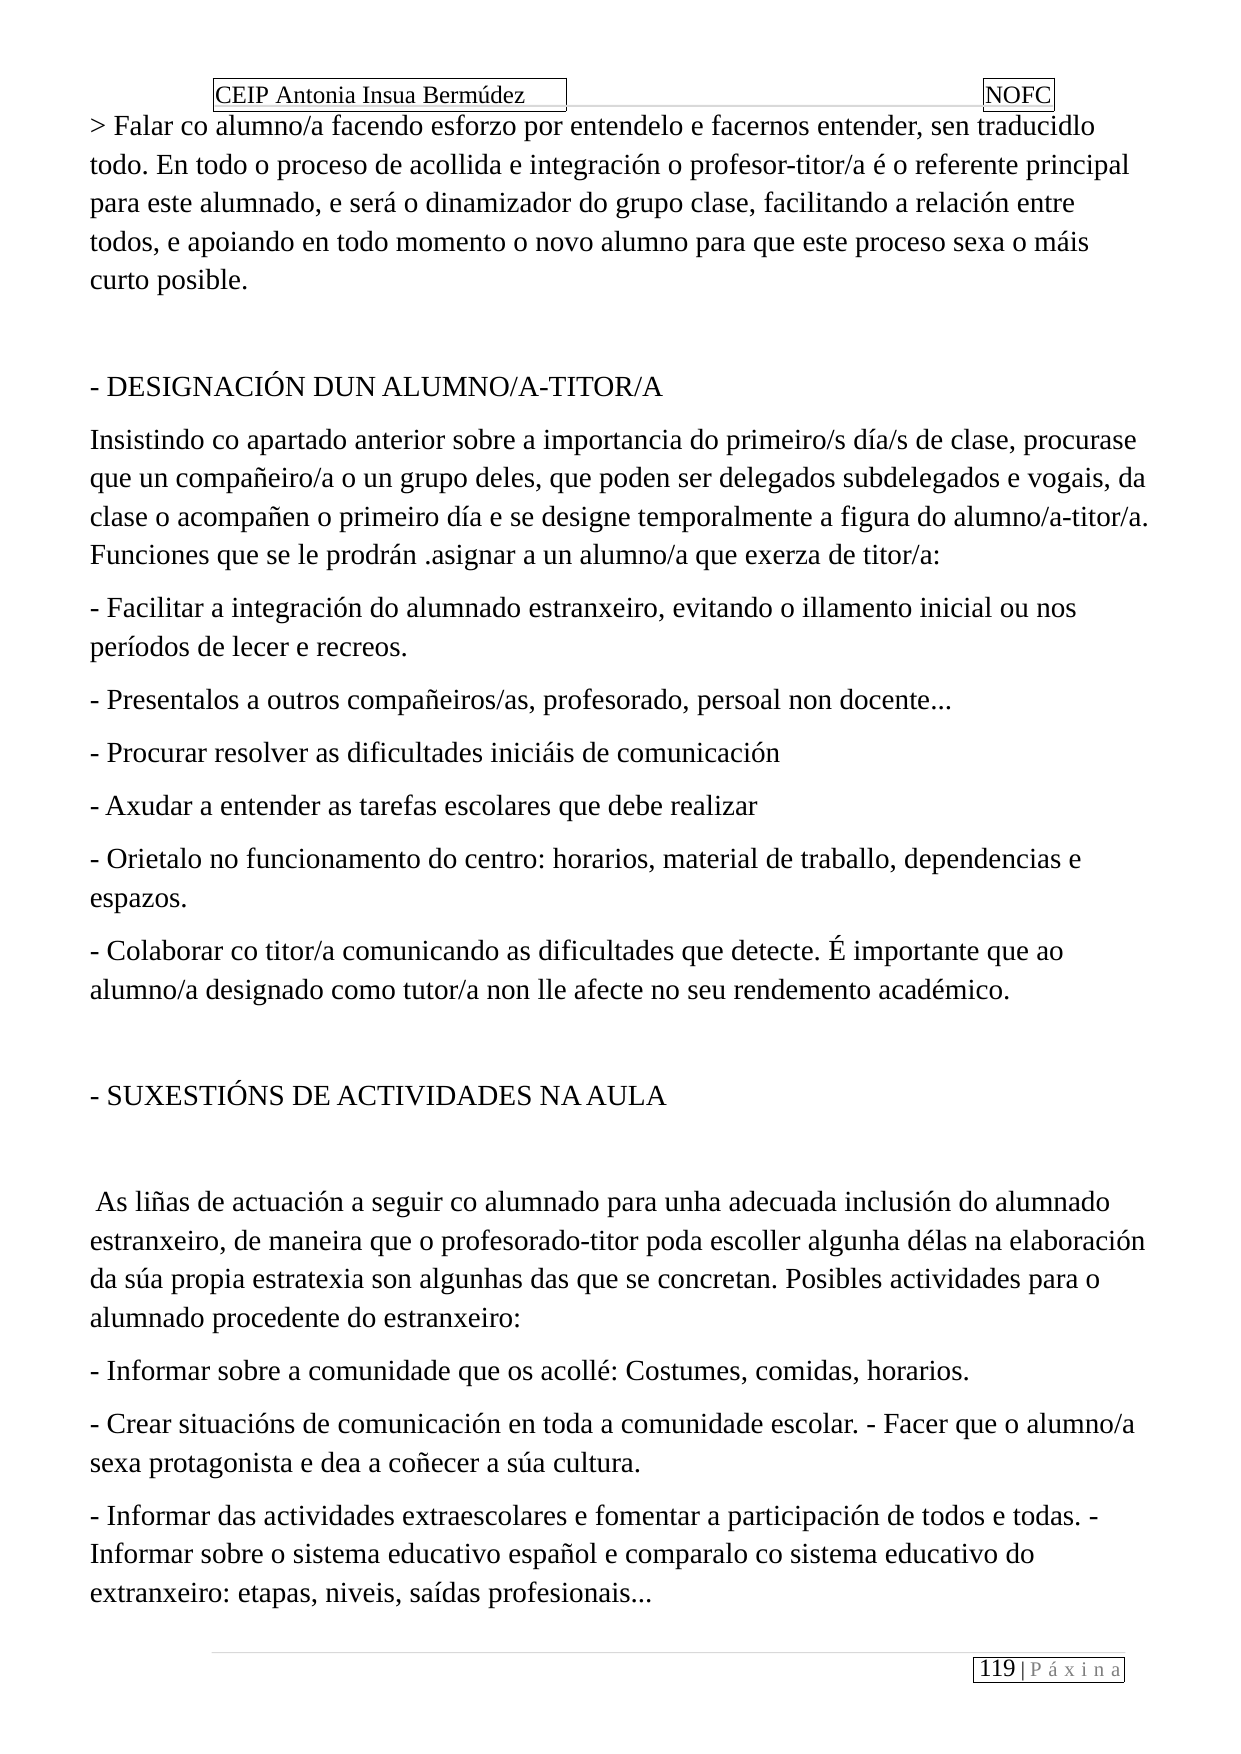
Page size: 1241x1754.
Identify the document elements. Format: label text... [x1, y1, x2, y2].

text - Facilitar a integración do alumnado estranxeiro, evitando o illamento inicial ou nos períodos de lecer e recreos. [89, 591, 1153, 663]
text - DESIGNACIÓN DUN ALUMNO/A-TITOR/A [89, 369, 1153, 402]
text - Informar sobre a comunidade que os acollé: Costumes, comidas, horarios. [89, 1353, 1153, 1387]
text - Procurar resolver as dificultades iniciáis de comunicación [89, 735, 1153, 769]
text > Falar co alumno/a facendo esforzo por entendelo e facernos entender, sen traducidlo todo. En todo o proceso de acollida e integración o profesor-titor/a é o referente principal para este alumnado, e será o dinamizador do grupo clase, facilitando a relación entre todos, e apoiando en todo momento o novo alumno para que este proceso sexa o máis curto posible. [89, 108, 1153, 296]
text - Axudar a entender as tarefas escolares que debe realizar [89, 788, 1153, 822]
text - Colaborar co titor/a comunicando as dificultades que detecte. É importante que ao alumno/a designado como tutor/a non lle afecte no seu rendemento académico. [89, 933, 1153, 1005]
text As liñas de actuación a seguir co alumnado para unha adecuada inclusión do alumnado estranxeiro, de maneira que o profesorado-titor poda escoller algunha délas na elaboración da súa propia estratexia son algunhas das que se concretan. Posibles actividades para o alumnado procedente do estranxeiro: [89, 1184, 1153, 1333]
text Insistindo co apartado anterior sobre a importancia do primeiro/s día/s de clase, procurase que un compañeiro/a o un grupo deles, que poden ser delegados subdelegados e vogais, da clase o acompañen o primeiro día e se designe temporalmente a figura do alumno/a-titor/a. Funciones que se le prodrán .asignar a un alumno/a que exerza de titor/a: [89, 422, 1153, 571]
text - Informar das actividades extraescolares e fomentar a participación de todos e todas. - Informar sobre o sistema educativo español e comparalo co sistema educativo do extranxeiro: etapas, niveis, saídas profesionais... [89, 1498, 1153, 1608]
text - SUXESTIÓNS DE ACTIVIDADES NA AULA [89, 1078, 1153, 1112]
text - Orietalo no funcionamento do centro: horarios, material de traballo, dependencias e espazos. [89, 842, 1153, 914]
text - Crear situacións de comunicación en toda a comunidade escolar. - Facer que o alumno/a sexa protagonista e dea a coñecer a súa cultura. [89, 1406, 1153, 1478]
text - Presentalos a outros compañeiros/as, profesorado, persoal non docente... [89, 682, 1153, 716]
